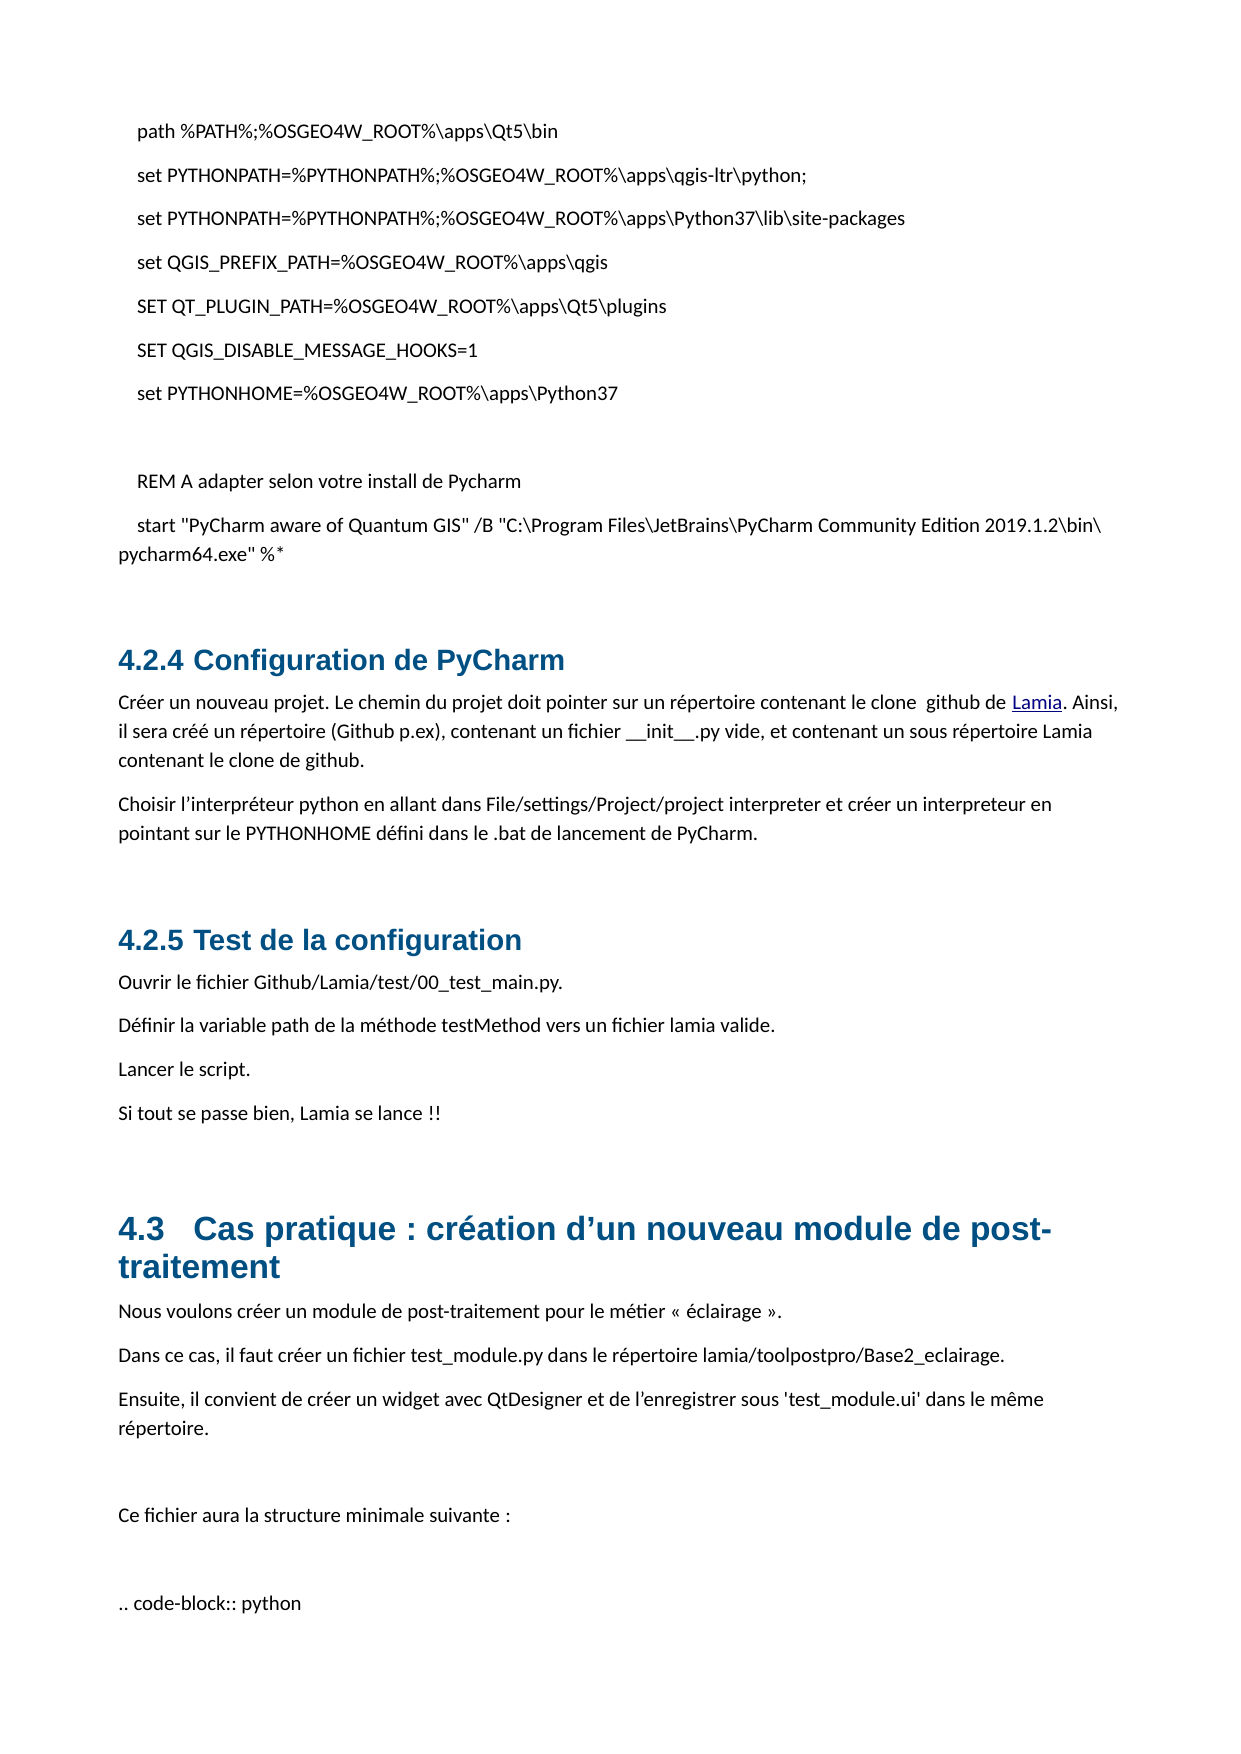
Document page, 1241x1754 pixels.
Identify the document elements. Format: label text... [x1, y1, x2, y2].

text REM A adapter selon votre install de Pycharm [118, 468, 1122, 493]
text path %PATH%;%OSGEO4W_ROOT%\apps\Qt5\bin [118, 118, 1122, 143]
text Ouvrir le fichier Github/Lamia/test/00_test_main.py. [118, 969, 1122, 994]
text Lancer le script. [118, 1056, 1122, 1082]
text Nous voulons créer un module de post-traitement pour le métier « éclairage ». [118, 1298, 1122, 1324]
text set PYTHONPATH=%PYTHONPATH%;%OSGEO4W_ROOT%\apps\qgis-ltr\python; [118, 162, 1122, 187]
text SET QT_PLUGIN_PATH=%OSGEO4W_ROOT%\apps\Qt5\plugins [118, 293, 1122, 318]
text set PYTHONHOME=%OSGEO4W_ROOT%\apps\Python37 [118, 381, 1122, 406]
subtitle Configuration de PyCharm [118, 643, 1122, 677]
text .. code-block:: python [118, 1590, 1122, 1615]
text Créer un nouveau projet. Le chemin du projet doit pointer sur un répertoire contenant le clone github de Lamia. Ainsi, il sera créé un répertoire (Github p.ex), contenant un fichier __init__.py vide, et contenant un sous répertoire Lamia contenant le clone de github. [118, 689, 1122, 773]
text Définir la variable path de la méthode testMethod vers un fichier lamia valide. [118, 1013, 1122, 1038]
text Choisir l’interpréteur python en allant dans File/settings/Project/project interpreter et créer un interpreteur en pointant sur le PYTHONHOME défini dans le .bat de lancement de PyCharm. [118, 791, 1122, 846]
text start "PyCharm aware of Quantum GIS" /B "C:\Program Files\JetBrains\PyCharm Community Edition 2019.1.2\bin\pycharm64.exe" %* [118, 512, 1122, 566]
subtitle Test de la configuration [118, 923, 1122, 956]
text SET QGIS_DISABLE_MESSAGE_HOOKS=1 [118, 337, 1122, 362]
text Si tout se passe bien, Lamia se lance !! [118, 1100, 1122, 1126]
text set QGIS_PREFIX_PATH=%OSGEO4W_ROOT%\apps\qgis [118, 249, 1122, 275]
text Ensuite, il convient de créer un widget avec QtDesigner et de l’enregistrer sous 'test_module.ui' dans le même répertoire. [118, 1386, 1122, 1440]
text Dans ce cas, il faut créer un fichier test_module.py dans le répertoire lamia/toolpostpro/Base2_eclairage. [118, 1342, 1122, 1367]
text Ce fichier aura la structure minimale suivante : [118, 1502, 1122, 1528]
subtitle Cas pratique : création d’un nouveau module de post-traitement [118, 1208, 1122, 1286]
text set PYTHONPATH=%PYTHONPATH%;%OSGEO4W_ROOT%\apps\Python37\lib\site-packages [118, 206, 1122, 231]
